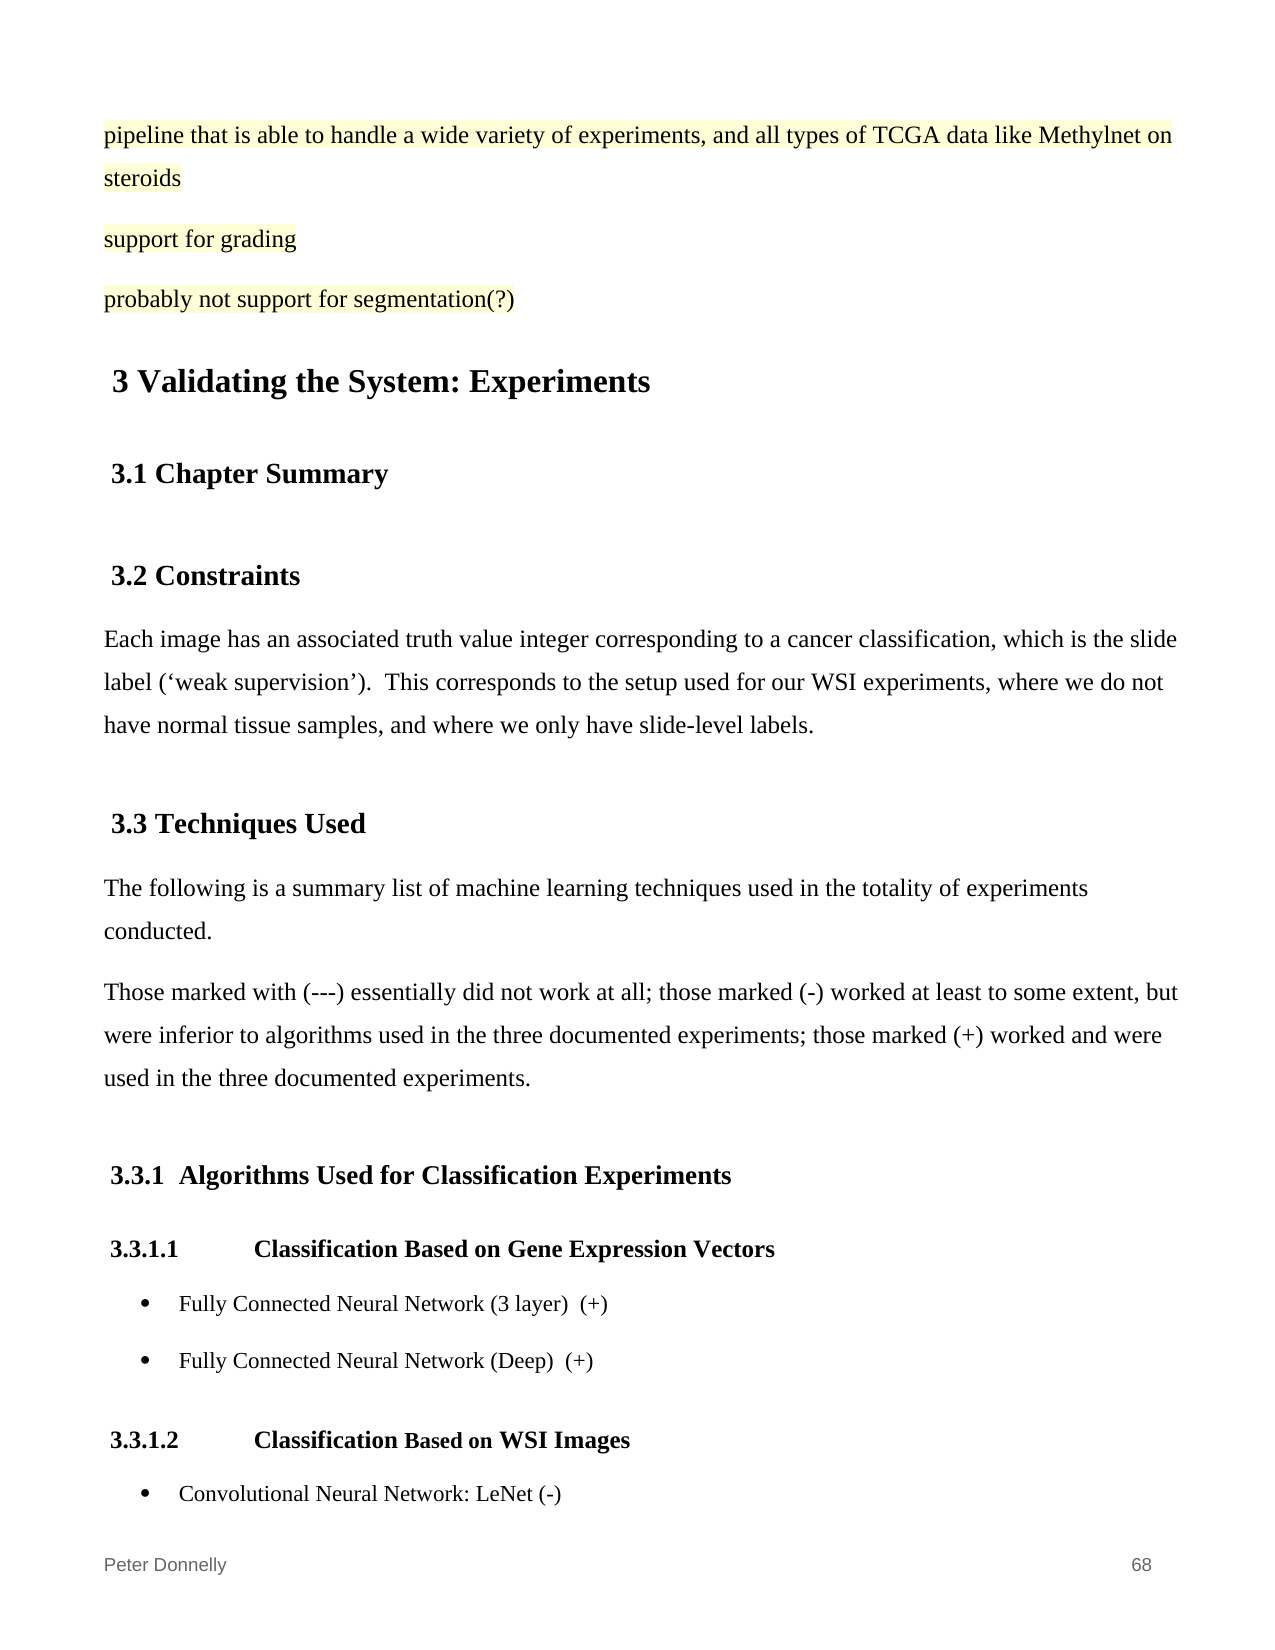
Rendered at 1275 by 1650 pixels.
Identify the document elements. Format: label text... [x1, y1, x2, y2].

list Fully Connected Neural Network (Deep) (+) [141, 1347, 1181, 1373]
text Those marked with (---) essentially did not work at all; those marked (-) worked at least to some extent, but were inferior to algorithms used in the three documented experiments; those marked (+) worked and were used in the three documented experiments. [103, 977, 1181, 1092]
text probably not support for segmentation(?) [103, 284, 1181, 313]
subtitle Validating the System: Experiments [103, 362, 1181, 400]
subtitle Classification Based on WSI Images [103, 1425, 1181, 1454]
text support for grading [103, 224, 1181, 252]
subtitle Techniques Used [103, 807, 1181, 840]
subtitle Chapter Summary [103, 457, 1181, 490]
subtitle Classification Based on Gene Expression Vectors [103, 1234, 1181, 1263]
list Fully Connected Neural Network (3 layer) (+) [141, 1290, 1181, 1316]
subtitle Algorithms Used for Classification Experiments [103, 1159, 1181, 1190]
text Each image has an associated truth value integer corresponding to a cancer classification, which is the slide label (‘weak supervision’). This corresponds to the setup used for our WSI experiments, where we do not have normal tissue samples, and where we only have slide-level labels. [103, 624, 1181, 739]
text The following is a summary list of machine learning techniques used in the totality of experiments conducted. [103, 873, 1181, 944]
subtitle Constraints [103, 558, 1181, 592]
list Convolutional Neural Network: LeNet (-) [141, 1480, 1181, 1507]
text pipeline that is able to handle a wide variety of experiments, and all types of TCGA data like Methylnet on steroids [103, 120, 1181, 192]
